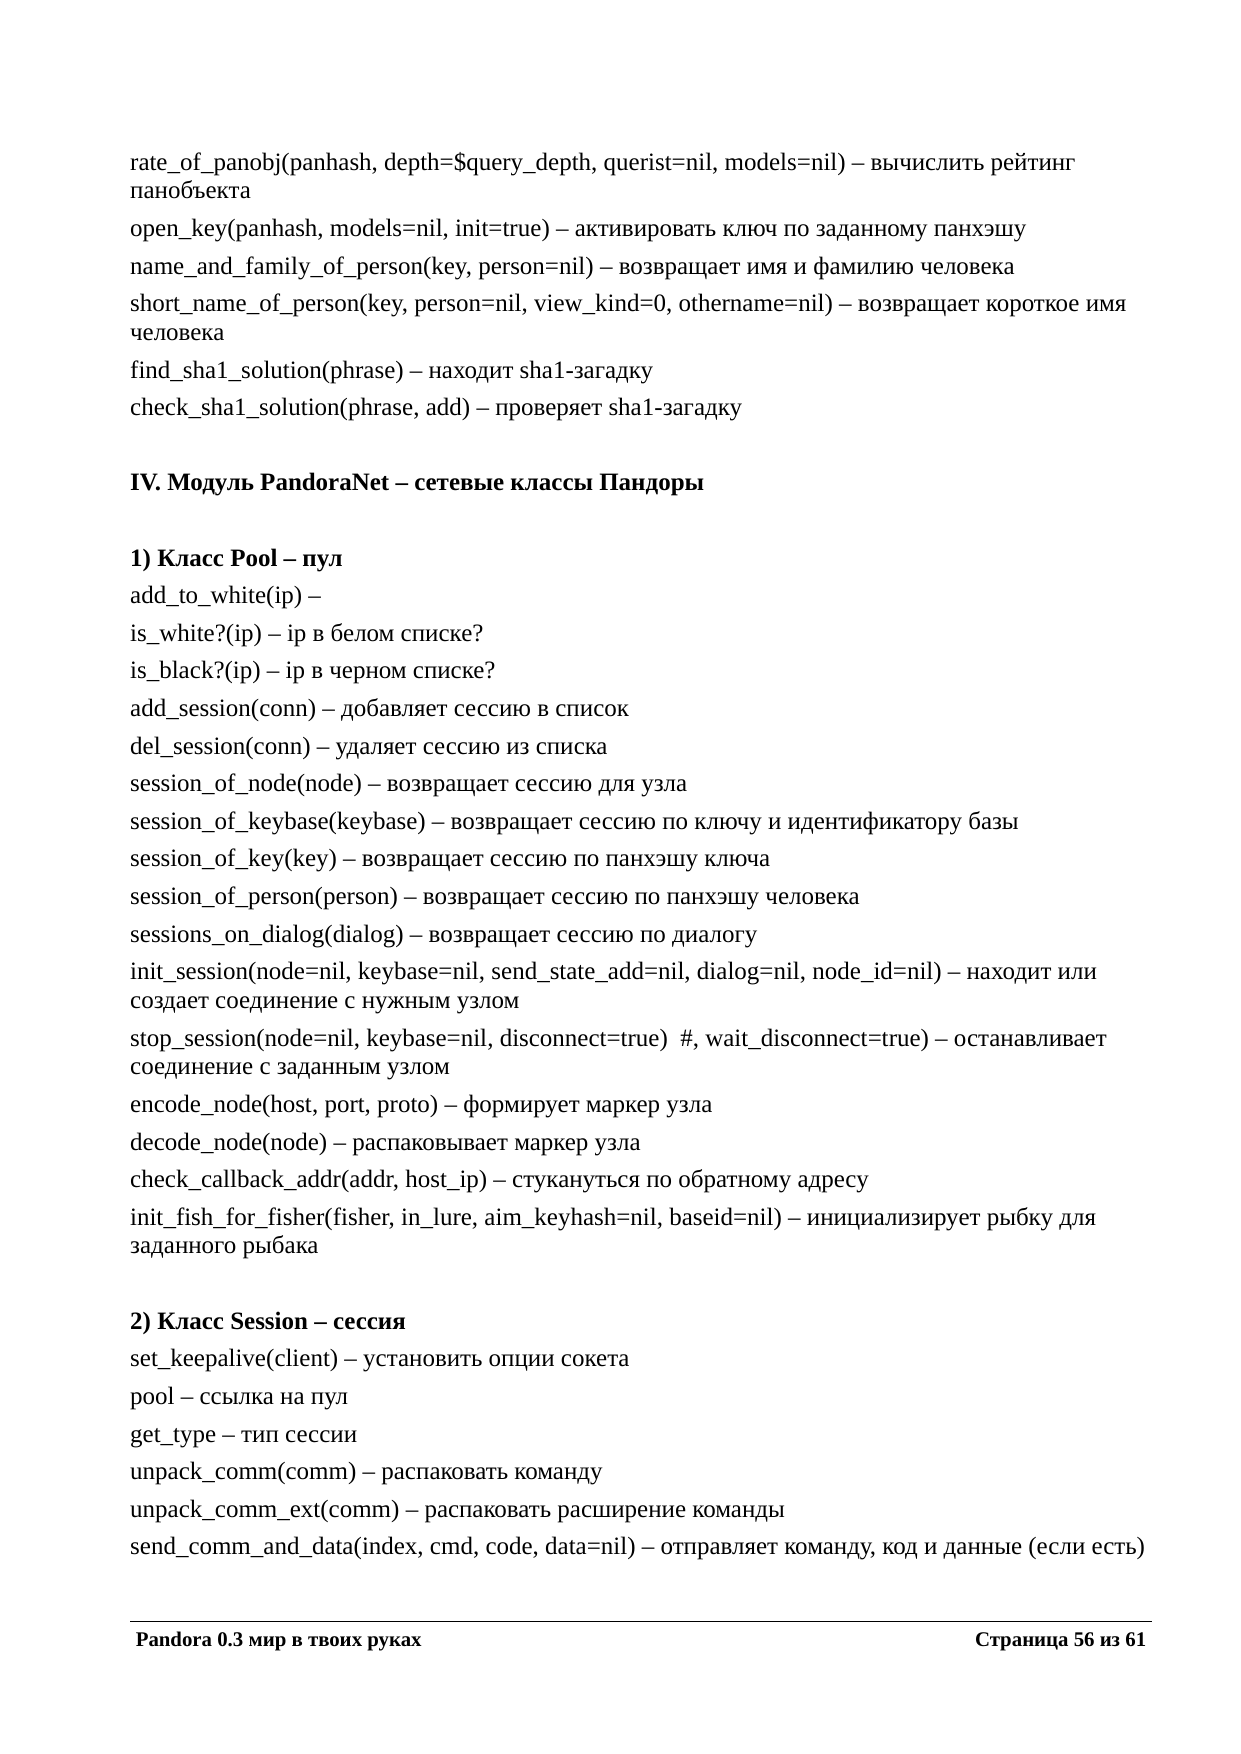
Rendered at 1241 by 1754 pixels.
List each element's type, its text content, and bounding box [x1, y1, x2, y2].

text get_type – тип сессии [130, 1419, 1152, 1447]
text session_of_node(node) – возвращает сессию для узла [130, 768, 1152, 797]
text short_name_of_person(key, person=nil, view_kind=0, othername=nil) – возвращает короткое имя человека [130, 288, 1152, 346]
text set_keepalive(client) – установить опции сокета [130, 1343, 1152, 1372]
text name_and_family_of_person(key, person=nil) – возвращает имя и фамилию человека [130, 251, 1152, 279]
text 1) Класс Pool – пул [130, 543, 1152, 571]
text check_sha1_solution(phrase, add) – проверяет sha1-загадку [130, 392, 1152, 421]
text init_fish_for_fisher(fisher, in_lure, aim_keyhash=nil, baseid=nil) – инициализирует рыбку для заданного рыбака [130, 1202, 1152, 1259]
text rate_of_panobj(panhash, depth=$query_depth, querist=nil, models=nil) – вычислить рейтинг панобъекта [130, 147, 1152, 204]
text unpack_comm(comm) – распаковать команду [130, 1456, 1152, 1485]
text init_session(node=nil, keybase=nil, send_state_add=nil, dialog=nil, node_id=nil) – находит или создает соединение с нужным узлом [130, 956, 1152, 1014]
text 2) Класс Session – сессия [130, 1306, 1152, 1334]
text pool – ссылка на пул [130, 1381, 1152, 1410]
text is_white?(ip) – ip в белом списке? [130, 618, 1152, 647]
text open_key(panhash, models=nil, init=true) – активировать ключ по заданному панхэшу [130, 213, 1152, 242]
text del_session(conn) – удаляет сессию из списка [130, 731, 1152, 759]
text send_comm_and_data(index, cmd, code, data=nil) – отправляет команду, код и данные (если есть) [130, 1531, 1152, 1560]
text stop_session(node=nil, keybase=nil, disconnect=true) #, wait_disconnect=true) – останавливает соединение с заданным узлом [130, 1023, 1152, 1080]
text session_of_person(person) – возвращает сессию по панхэшу человека [130, 881, 1152, 910]
text sessions_on_dialog(dialog) – возвращает сессию по диалогу [130, 919, 1152, 947]
text session_of_key(key) – возвращает сессию по панхэшу ключа [130, 843, 1152, 872]
text session_of_keybase(keybase) – возвращает сессию по ключу и идентификатору базы [130, 806, 1152, 835]
text add_session(conn) – добавляет сессию в список [130, 693, 1152, 722]
text unpack_comm_ext(comm) – распаковать расширение команды [130, 1494, 1152, 1523]
text check_callback_addr(addr, host_ip) – стукануться по обратному адресу [130, 1164, 1152, 1193]
text decode_node(node) – распаковывает маркер узла [130, 1127, 1152, 1155]
text find_sha1_solution(phrase) – находит sha1-загадку [130, 355, 1152, 383]
text is_black?(ip) – ip в черном списке? [130, 656, 1152, 684]
text IV. Модуль PandoraNet – сетевые классы Пандоры [130, 467, 1152, 496]
text add_to_white(ip) – [130, 580, 1152, 609]
text encode_node(host, port, proto) – формирует маркер узла [130, 1089, 1152, 1118]
